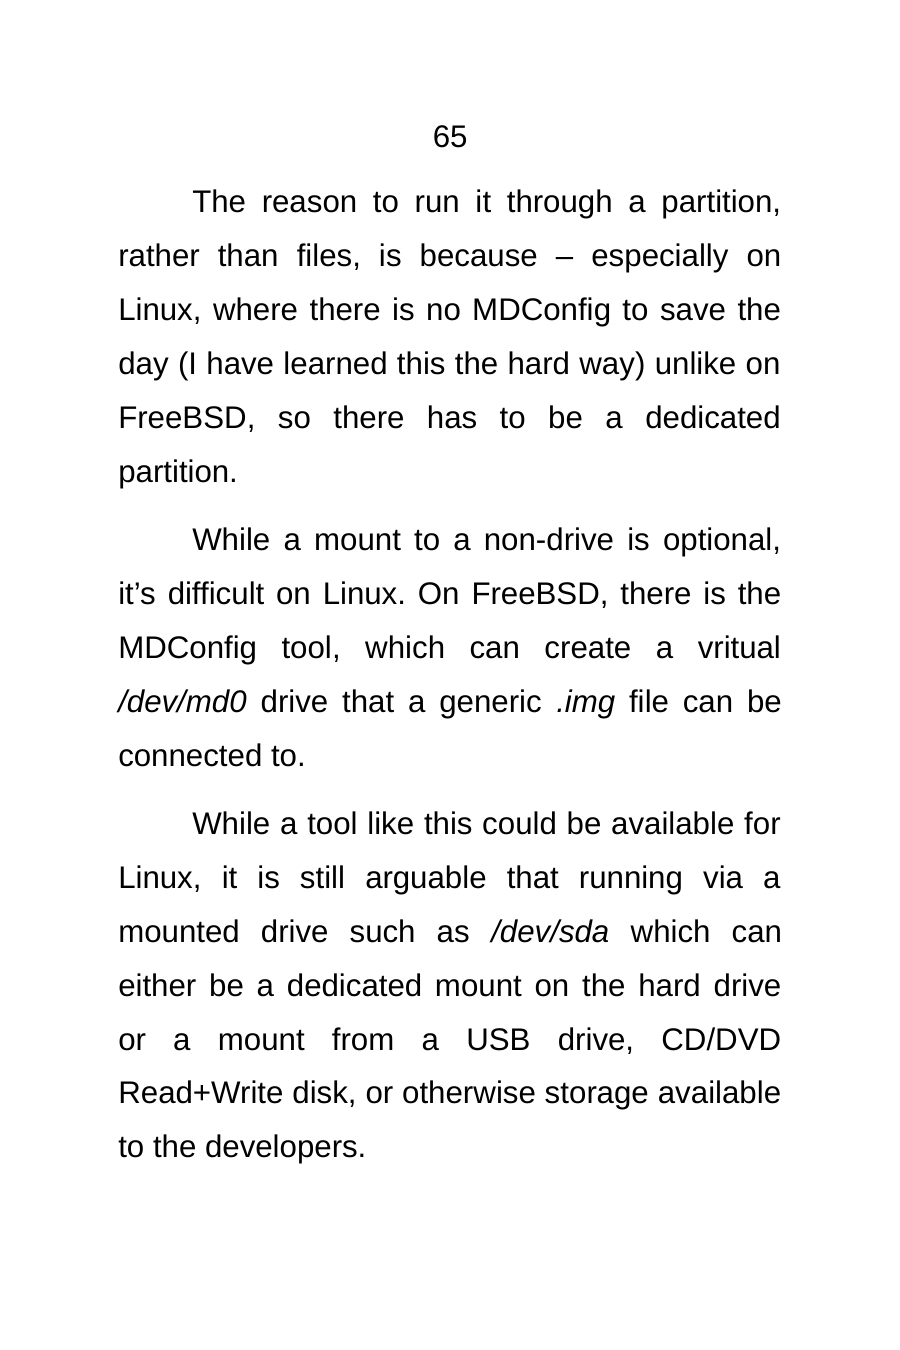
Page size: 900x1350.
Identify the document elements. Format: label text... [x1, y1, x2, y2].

text While a tool like this could be available for Linux, it is still arguable that running via a mounted drive such as /dev/sda which can either be a dedicated mount on the hard drive or a mount from a USB drive, CD/DVD Read+Write disk, or otherwise storage available to the developers. [118, 805, 782, 1164]
text The reason to run it through a partition, rather than files, is because – especially on Linux, where there is no MDConfig to save the day (I have learned this the hard way) unlike on FreeBSD, so there has to be a dedicated partition. [118, 183, 782, 489]
text While a mount to a non-drive is optional, it’s difficult on Linux. On FreeBSD, there is the MDConfig tool, which can create a vritual /dev/md0 drive that a generic .img file can be connected to. [118, 521, 782, 773]
